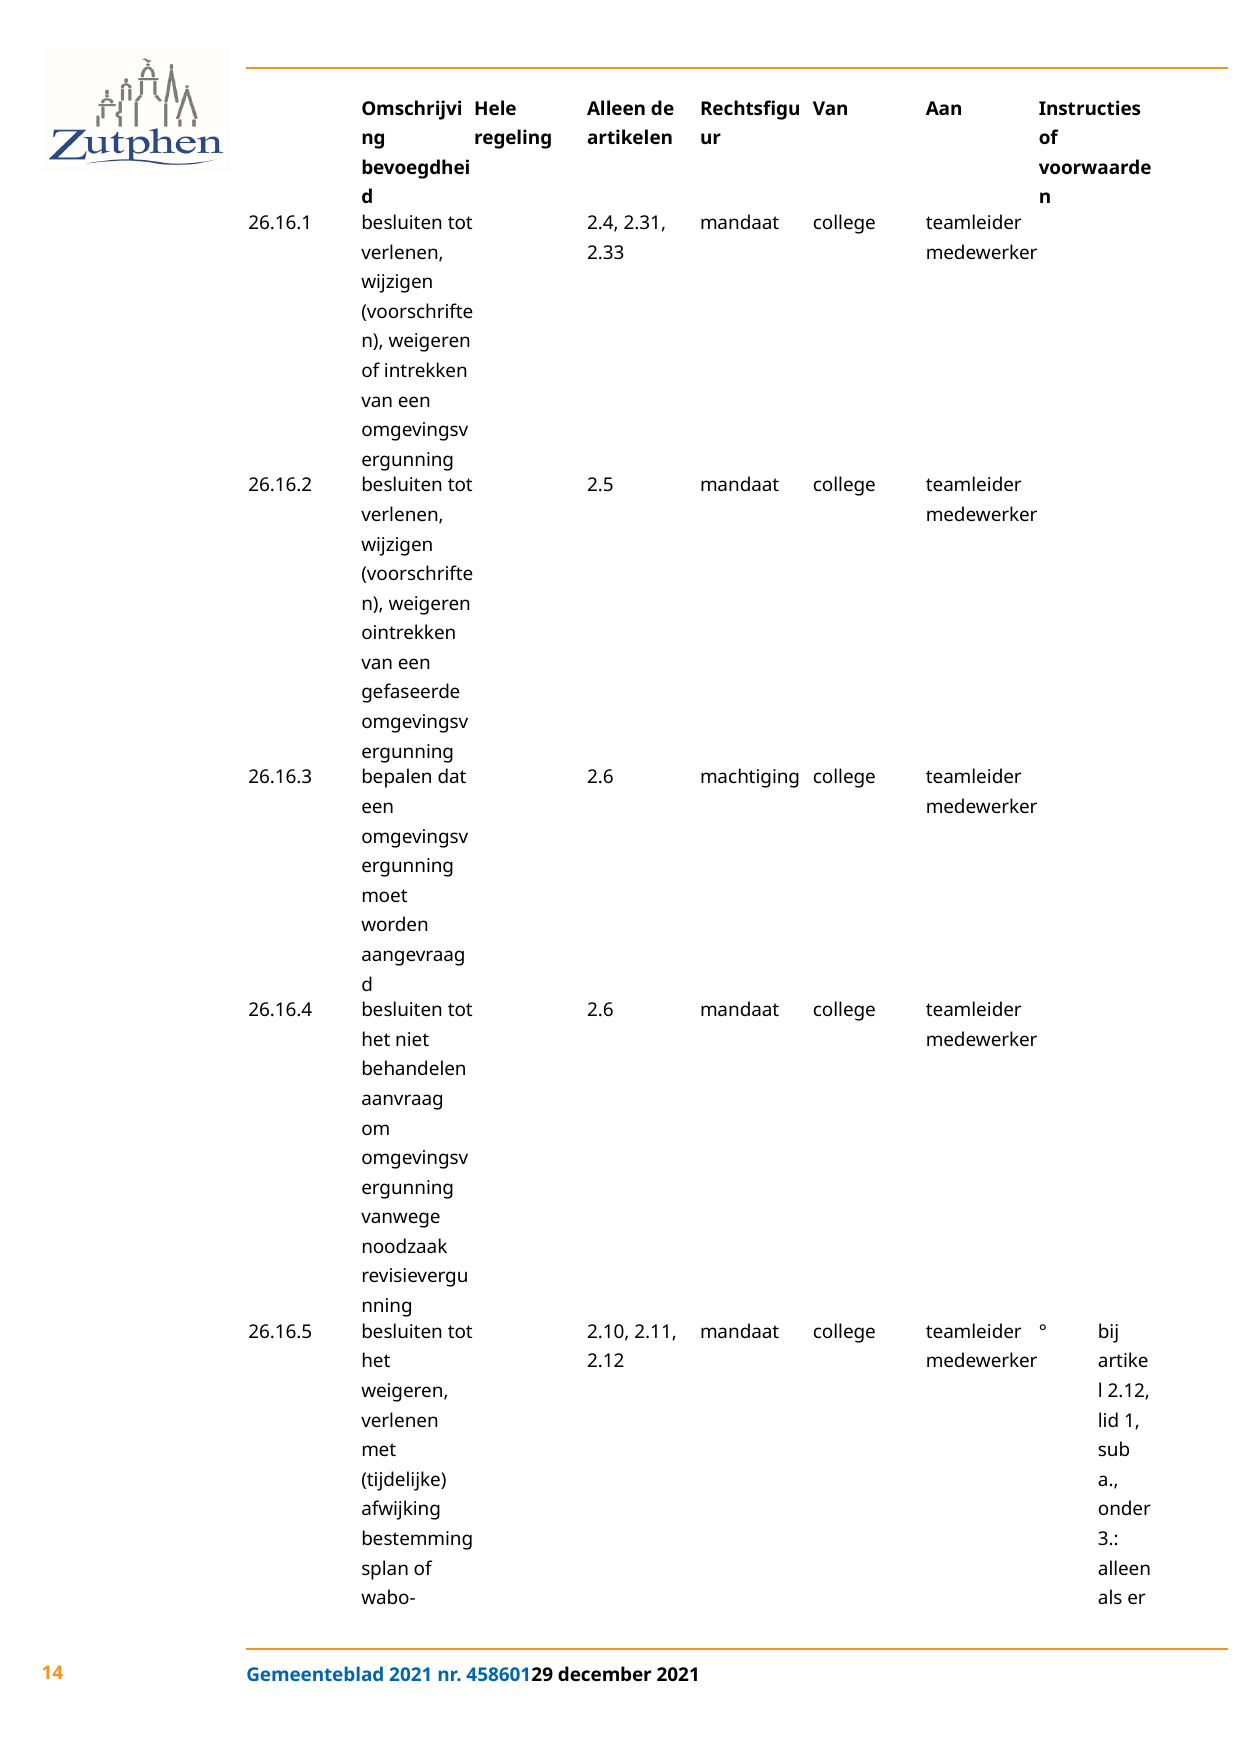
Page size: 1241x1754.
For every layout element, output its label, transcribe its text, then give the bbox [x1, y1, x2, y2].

table_cell besluiten tot verlenen, wijzigen (voorschriften), weigeren ointrekken van een gefaseerde omgevingsvergunning [361, 472, 474, 764]
table_cell bepalen dat een omgevingsvergunning moet worden aangevraagd [361, 764, 474, 996]
table_cell 26.16.2 [248, 472, 361, 764]
table_cell college [813, 764, 926, 996]
table_cell mandaat [700, 209, 813, 472]
table_header Rechtsfiguur [700, 95, 813, 209]
table_cell 26.16.5 [248, 1318, 361, 1610]
table_cell teamleider medewerker [926, 764, 1038, 996]
table_cell besluiten tot het weigeren, verlenen met (tijdelijke) afwijking bestemmingsplan of wabo- [361, 1318, 474, 1610]
table_cell machtiging [700, 764, 813, 996]
table_cell teamleider medewerker [926, 996, 1038, 1318]
table_cell [474, 996, 587, 1318]
table_cell mandaat [700, 472, 813, 764]
table_cell bij artikel 2.12, lid 1, sub a., onder 3.: alleen als er [1039, 1318, 1152, 1610]
table_cell 26.16.1 [248, 209, 361, 472]
table_cell [1039, 209, 1152, 472]
table_cell teamleider medewerker [926, 209, 1038, 472]
table_cell college [813, 1318, 926, 1610]
table_header Instructies of voorwaarden [1039, 95, 1152, 209]
table_header Aan [926, 95, 1038, 209]
table_cell [474, 472, 587, 764]
table_header Alleen de artikelen [587, 95, 700, 209]
table_cell college [813, 472, 926, 764]
table_header [248, 95, 361, 209]
table_cell college [813, 996, 926, 1318]
table_cell 2.6 [587, 996, 700, 1318]
table_header Hele regeling [474, 95, 587, 209]
table_cell besluiten tot het niet behandelen aanvraag om omgevingsvergunning vanwege noodzaak revisievergunning [361, 996, 474, 1318]
table_cell 2.6 [587, 764, 700, 996]
table_cell [1039, 472, 1152, 764]
table_cell mandaat [700, 996, 813, 1318]
table_cell besluiten tot verlenen, wijzigen (voorschriften), weigeren of intrekken van een omgevingsvergunning [361, 209, 474, 472]
table_cell 26.16.4 [248, 996, 361, 1318]
table_cell [474, 1318, 587, 1610]
table_cell 2.4, 2.31, 2.33 [587, 209, 700, 472]
table_cell college [813, 209, 926, 472]
table_cell [1039, 996, 1152, 1318]
table_cell mandaat [700, 1318, 813, 1610]
table_header Omschrijving bevoegdheid [361, 95, 474, 209]
table_cell [474, 209, 587, 472]
table_cell 2.10, 2.11, 2.12 [587, 1318, 700, 1610]
table_header Van [813, 95, 926, 209]
table_cell teamleider medewerker [926, 472, 1038, 764]
table_cell 26.16.3 [248, 764, 361, 996]
table_cell [474, 764, 587, 996]
table_cell teamleider medewerker [926, 1318, 1038, 1610]
table_cell [1039, 764, 1152, 996]
picture [41, 47, 231, 172]
table_cell 2.5 [587, 472, 700, 764]
